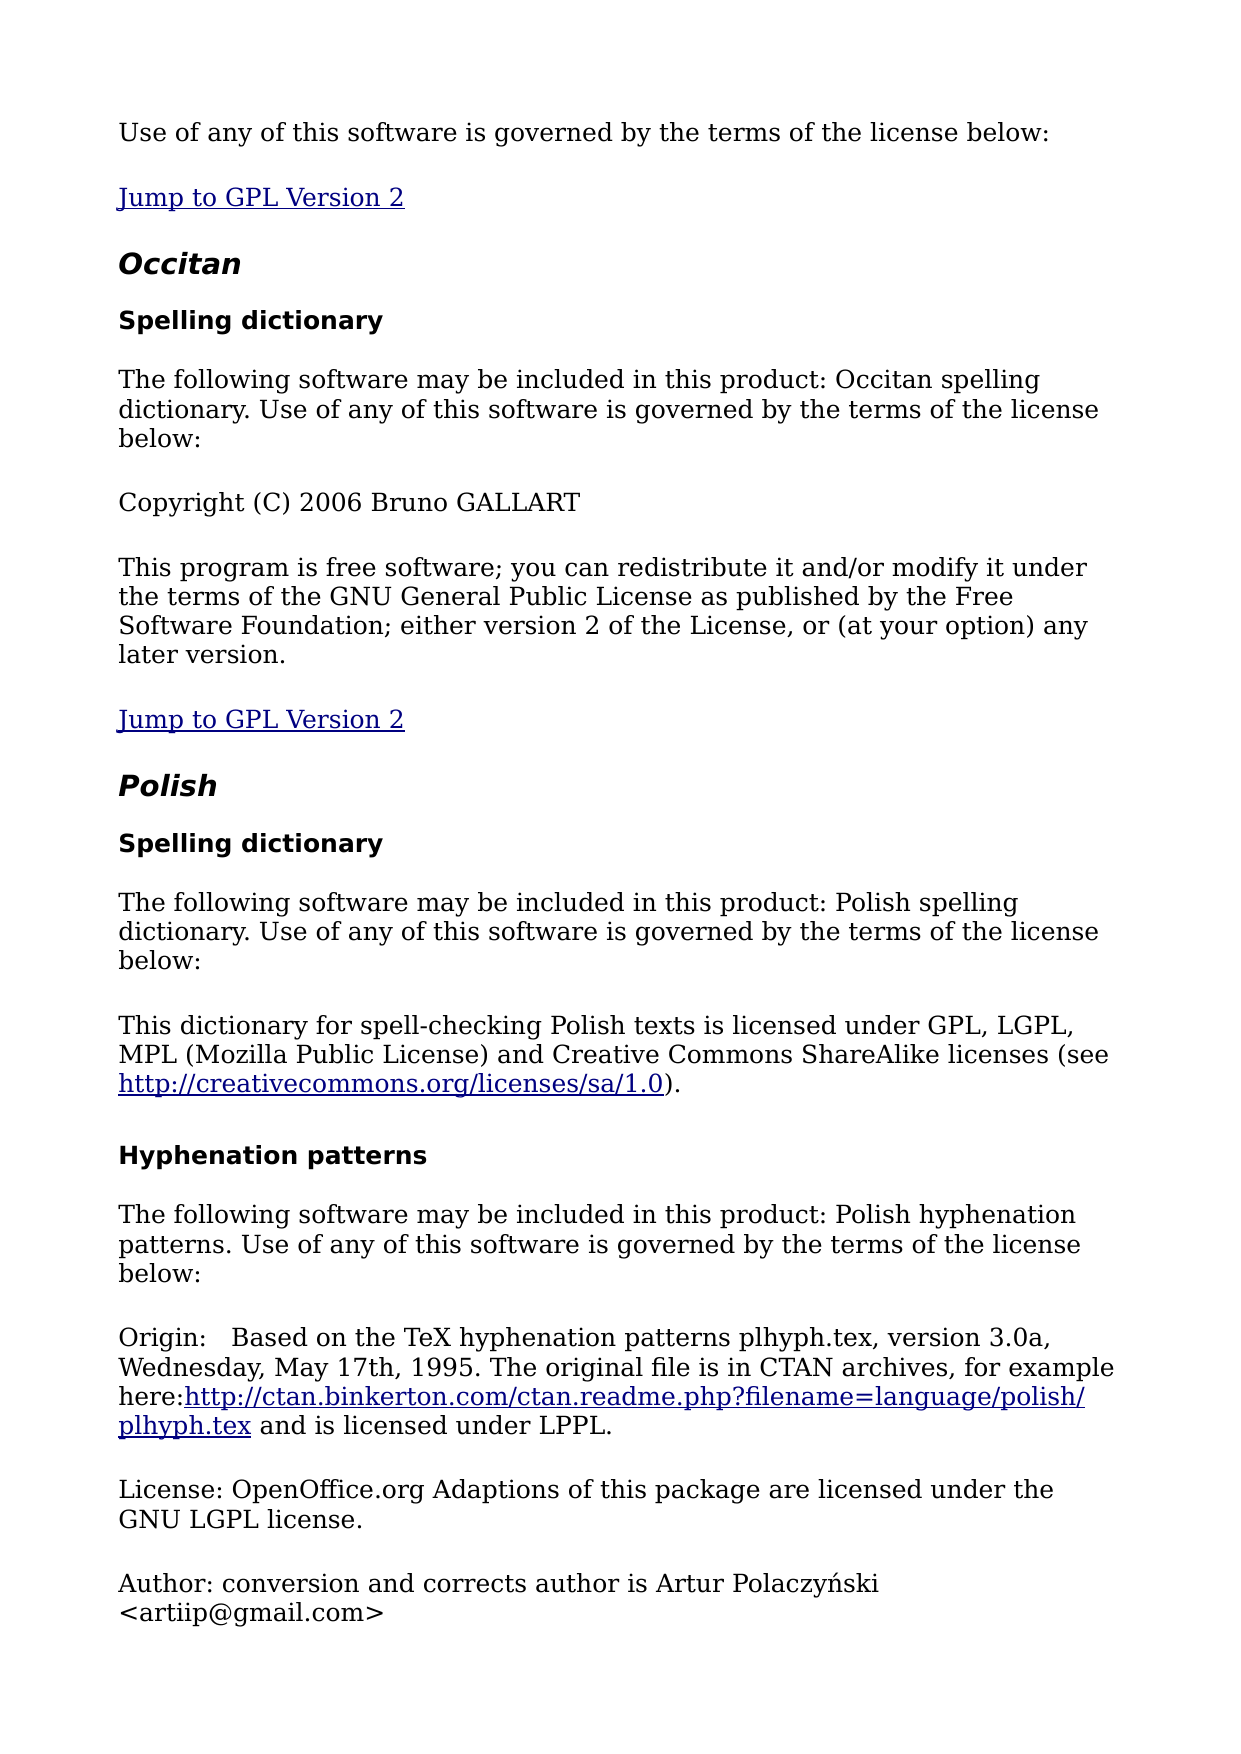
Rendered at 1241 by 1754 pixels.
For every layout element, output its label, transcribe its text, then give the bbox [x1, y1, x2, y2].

subtitle Occitan [118, 247, 1122, 281]
text The following software may be included in this product: Polish hyphenation patterns. Use of any of this software is governed by the terms of the license below: [118, 1201, 1122, 1288]
text The following software may be included in this product: Occitan spelling dictionary. Use of any of this software is governed by the terms of the license below: [118, 366, 1122, 453]
subtitle Hyphenation patterns [118, 1141, 1122, 1170]
text Origin: Based on the TeX hyphenation patterns plhyph.tex, version 3.0a, Wednesday, May 17th, 1995. The original file is in CTAN archives, for example here:http://ctan.binkerton.com/ctan.readme.php?filename=language/polish/plhyph.tex and is licensed under LPPL. [118, 1323, 1122, 1440]
subtitle Spelling dictionary [118, 829, 1122, 858]
text Jump to GPL Version 2 [118, 183, 1122, 212]
text Copyright (C) 2006 Bruno GALLART [118, 488, 1122, 518]
text This program is free software; you can redistribute it and/or modify it under the terms of the GNU General Public License as published by the Free Software Foundation; either version 2 of the License, or (at your option) any later version. [118, 553, 1122, 670]
text This dictionary for spell-checking Polish texts is licensed under GPL, LGPL, MPL (Mozilla Public License) and Creative Commons ShareAlike licenses (see http://creativecommons.org/licenses/sa/1.0). [118, 1011, 1122, 1098]
subtitle Polish [118, 770, 1122, 804]
text License: OpenOffice.org Adaptions of this package are licensed under the GNU LGPL license. [118, 1476, 1122, 1534]
text The following software may be included in this product: Polish spelling dictionary. Use of any of this software is governed by the terms of the license below: [118, 888, 1122, 976]
subtitle Spelling dictionary [118, 306, 1122, 335]
text Author: conversion and corrects author is Artur Polaczyński <artiip@gmail.com> [118, 1569, 1122, 1628]
text Jump to GPL Version 2 [118, 705, 1122, 734]
text Use of any of this software is governed by the terms of the license below: [118, 118, 1122, 147]
